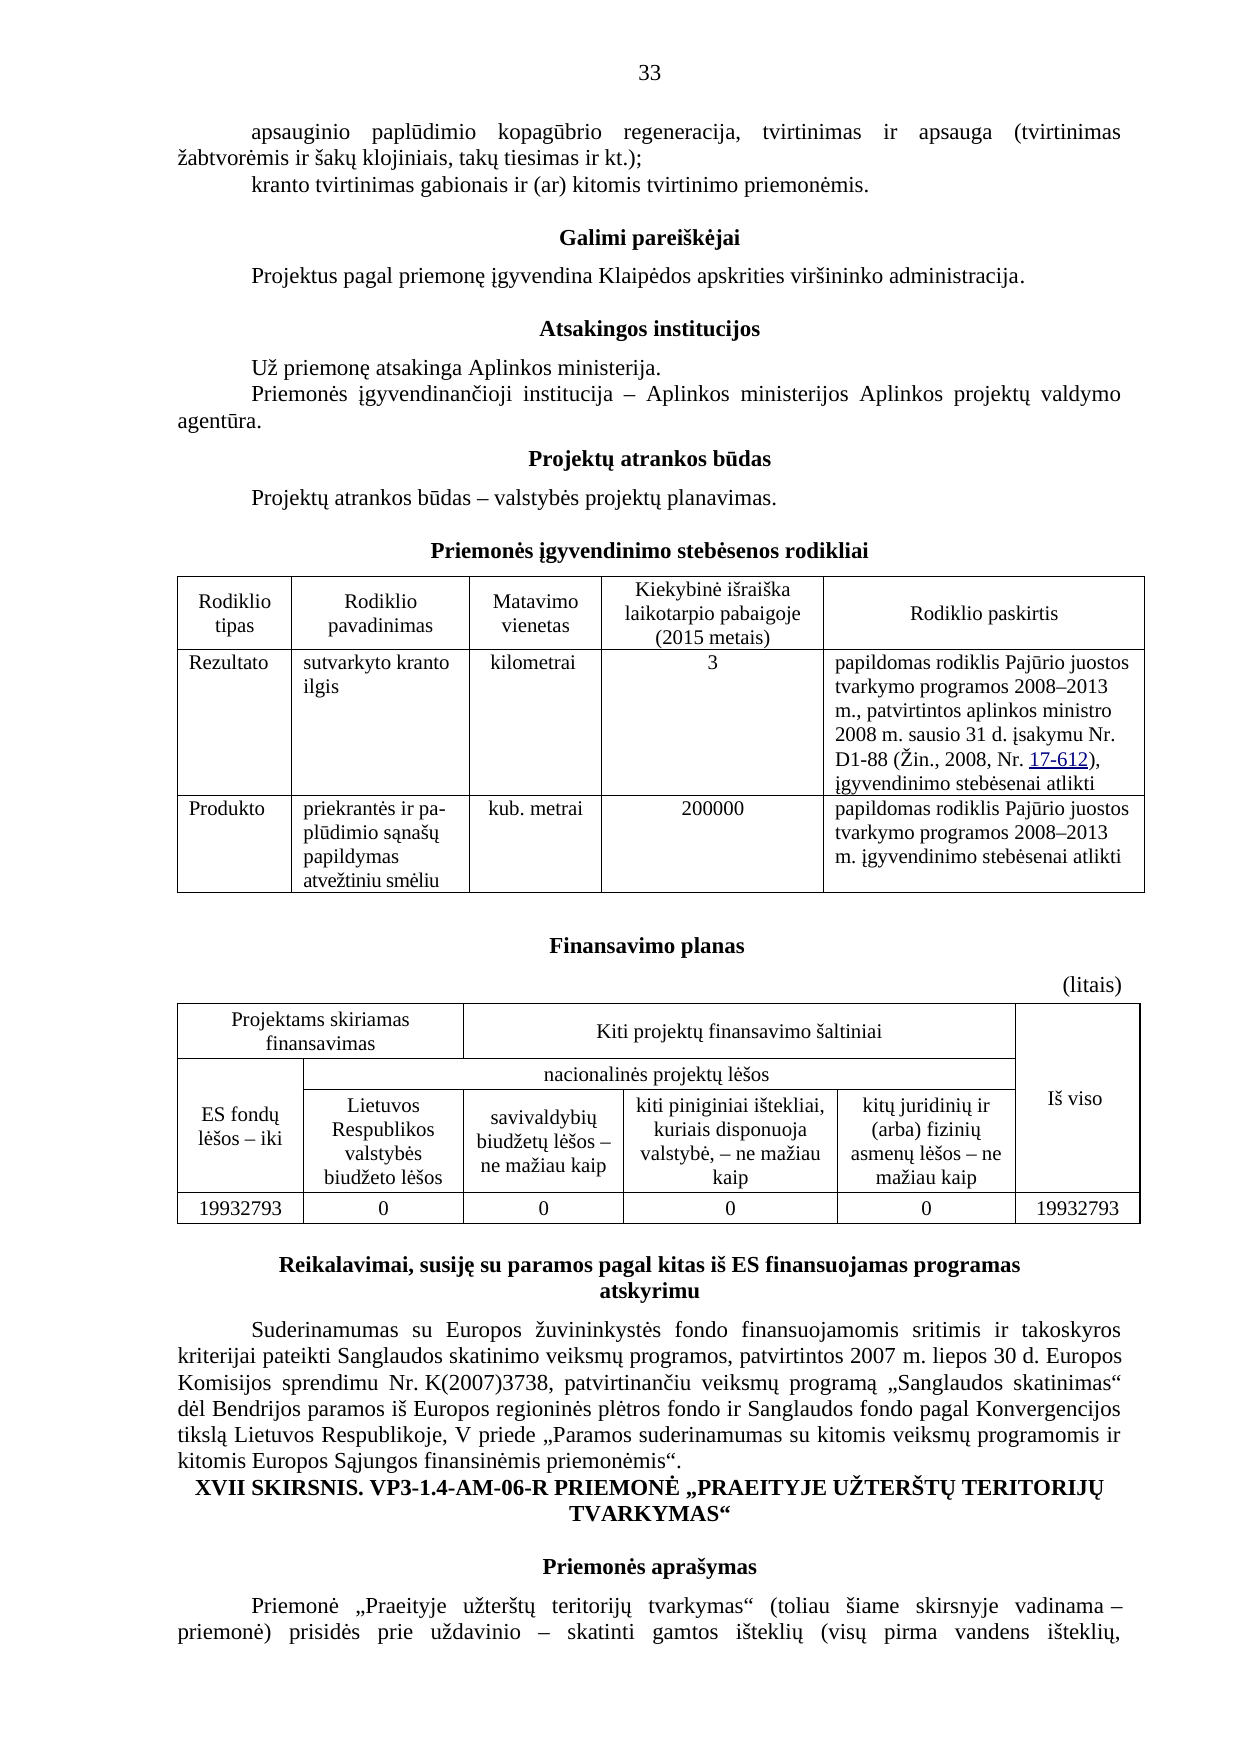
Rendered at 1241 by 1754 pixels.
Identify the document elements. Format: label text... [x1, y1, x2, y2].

table_header Kiekybinė išraiška laikotarpio pabaigoje (2015 metais) [602, 577, 823, 649]
table_cell priekrantės ir pa­­plūdimio są­na­šų papildymas atvežtiniu smėliu [292, 796, 469, 892]
table_cell 0 [464, 1193, 623, 1223]
text Projektus pagal priemonę įgyvendina Klaipėdos apskrities viršininko administracija. [177, 262, 1122, 289]
text Priemonės įgyvendinimo stebėsenos rodikliai [177, 537, 1122, 563]
text Priemonė „Praeityje užterštų teritorijų tvarkymas“ (toliau šiame skirsnyje vadinama – priemonė) prisidės prie uždavinio – skatinti gamtos išteklių (visų pirma vandens išteklių, [177, 1592, 1122, 1644]
table_cell 19932793 [178, 1193, 303, 1223]
text kranto tvirtinimas gabionais ir (ar) kitomis tvirtinimo priemonėmis. [177, 171, 1122, 197]
table_cell sutvarkyto kranto ilgis [292, 650, 469, 794]
text Už priemonę atsakinga Aplinkos ministerija. [177, 354, 1122, 380]
table_header Rodiklio pavadinimas [292, 577, 469, 649]
text Reikalavimai, susiję su paramos pagal kitas iš ES finansuojamas programas atskyrimu [177, 1251, 1122, 1303]
text Projektų atrankos būdas [177, 446, 1122, 472]
table_cell 0 [304, 1193, 463, 1223]
table_cell Produkto [178, 796, 291, 892]
table_header Kiti projektų finansavimo šaltiniai [464, 1004, 1015, 1058]
table_cell kub. metrai [470, 796, 601, 892]
text Suderinamumas su Europos žuvininkystės fondo finansuojamomis sritimis ir takoskyros kriterijai pateikti Sanglaudos skatinimo veiksmų programos, patvirtintos 2007 m. liepos 30 d. Europos Komisijos sprendimu Nr. K(2007)3738, patvirtinančiu veiksmų programą „Sanglaudos skatinimas“ dėl Bendrijos paramos iš Europos regioninės plėtros fondo ir Sanglaudos fondo pagal Konvergencijos tikslą Lietuvos Respublikoje, V priede „Paramos suderinamumas su kitomis veiksmų programomis ir kitomis Europos Sąjungos finansinėmis priemonėmis“. [177, 1316, 1122, 1474]
table_header Matavimo vienetas [470, 577, 601, 649]
table_header Iš viso [1016, 1004, 1139, 1192]
table_cell ES fondų lėšos – iki [178, 1059, 303, 1192]
table_cell kitų juridinių ir (arba) fizinių asmenų lėšos – ne mažiau kaip [838, 1090, 1015, 1192]
text Finansavimo planas [177, 932, 1122, 958]
text Priemonės įgyvendinančioji institucija – Aplinkos ministerijos Aplinkos projektų valdymo agentūra. [177, 380, 1122, 433]
table_cell nacionalinės projektų lėšos [304, 1059, 1015, 1089]
table_header Rodiklio paskirtis [824, 577, 1144, 649]
table_header Rodiklio tipas [178, 577, 291, 649]
table_header Projektams skiriamas finansavimas [178, 1004, 463, 1058]
table_cell kilometrai [470, 650, 601, 794]
table_cell 200000 [602, 796, 823, 892]
text apsauginio paplūdimio kopagūbrio regeneracija, tvirtinimas ir apsauga (tvirtinimas žabtvorėmis ir šakų klojiniais, takų tiesimas ir kt.); [177, 118, 1122, 171]
table_cell Lietuvos Respublikos valstybės biudžeto lėšos [304, 1090, 463, 1192]
text Galimi pareiškėjai [177, 223, 1122, 250]
table_cell 19932793 [1016, 1193, 1139, 1223]
table_cell kiti piniginiai ištekliai, kuriais disponuoja valstybė, – ne mažiau kaip [624, 1090, 837, 1192]
table_cell 3 [602, 650, 823, 794]
table_cell papildomas rodiklis Pajūrio juostos tvarkymo programos 2008–2013 m. įgyvendinimo stebėsenai atlikti [824, 796, 1144, 892]
text Atsakingos institucijos [177, 315, 1122, 341]
table_cell 0 [838, 1193, 1015, 1223]
text XVII SKIRSNIS. VP3-1.4-AM-06-R PRIEMONĖ „PRAEITYJE UŽTERŠTŲ TERITORIJŲ TVARKYMAS“ [177, 1474, 1122, 1527]
table_cell papildomas rodiklis Pajūrio juostos tvarkymo programos 2008–2013 m., patvirtintos aplinkos ministro 2008 m. sausio 31 d. įsakymu Nr. D1-88 (Žin., 2008, Nr. 17-612), įgyvendinimo stebėsenai atlikti [824, 650, 1144, 794]
table_cell Rezultato [178, 650, 291, 794]
text Projektų atrankos būdas – valstybės projektų planavimas. [177, 484, 1122, 511]
text (litais) [177, 971, 1122, 997]
table_cell 0 [624, 1193, 837, 1223]
table_cell savivaldybių biudžetų lėšos – ne mažiau kaip [464, 1090, 623, 1192]
text Priemonės aprašymas [177, 1553, 1122, 1579]
